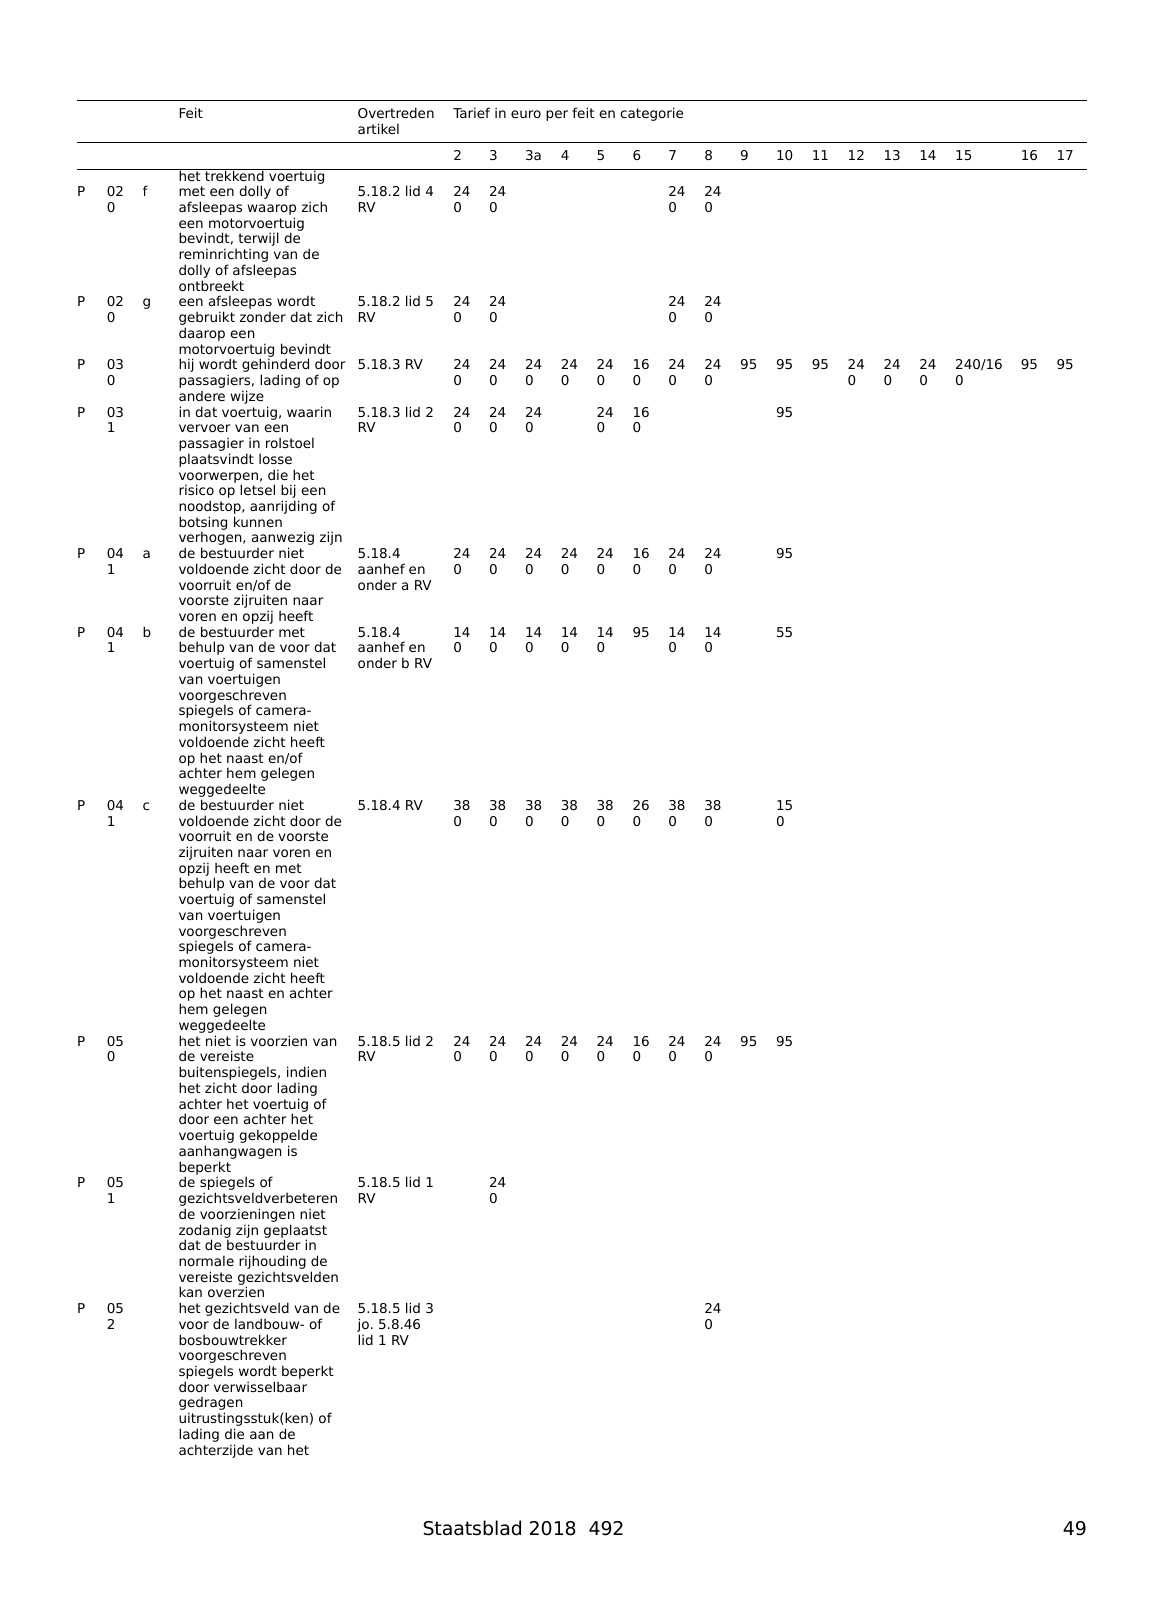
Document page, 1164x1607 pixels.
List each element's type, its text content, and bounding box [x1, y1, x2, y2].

table_cell [77, 170, 101, 184]
table_cell [172, 143, 352, 168]
table_cell 160 [626, 1034, 662, 1175]
table_cell [734, 184, 770, 294]
table_cell g [136, 294, 172, 357]
table_cell [698, 1175, 734, 1301]
table_header Feit [172, 101, 352, 142]
table_cell [841, 1175, 877, 1301]
table_cell [913, 1175, 949, 1301]
table_cell [555, 1301, 591, 1458]
table_cell [913, 1301, 949, 1458]
table_cell [770, 1175, 806, 1301]
table_cell 240 [591, 404, 626, 546]
table_cell [77, 143, 101, 168]
table_cell a [136, 546, 172, 624]
table_cell een afsleepas wordt gebruikt zonder dat zich daarop een motorvoertuig bevindt [172, 294, 352, 357]
table_cell [806, 1301, 841, 1458]
table_cell [734, 404, 770, 546]
table_cell 5.18.3 lid 2 RV [352, 404, 447, 546]
table_cell 140 [447, 625, 483, 798]
table_cell 160 [626, 404, 662, 546]
table_cell 140 [483, 625, 519, 798]
table_cell [1015, 1301, 1051, 1458]
table_cell 240 [591, 357, 626, 404]
table_cell 380 [483, 798, 519, 1033]
table_cell 240 [519, 546, 555, 624]
table_cell c [136, 798, 172, 1033]
table_cell 240 [662, 357, 698, 404]
table_cell 240 [662, 546, 698, 624]
table_cell [626, 1301, 662, 1458]
table_cell 5.18.2 lid 4 RV [352, 184, 447, 294]
table_cell [626, 170, 662, 184]
table_cell [136, 143, 172, 168]
table_cell [698, 404, 734, 546]
table_cell 240 [698, 1301, 734, 1458]
table_cell [591, 294, 626, 357]
table_cell 240 [841, 357, 877, 404]
table_cell 160 [626, 546, 662, 624]
table_cell 240 [483, 294, 519, 357]
table_cell [1051, 1034, 1087, 1175]
table_cell de spiegels of gezichtsveldverbeterende voorzieningen niet zodanig zijn geplaatst dat de bestuurder in normale rijhouding de vereiste gezichtsvelden kan overzien [172, 1175, 352, 1301]
table_cell [913, 546, 949, 624]
table_cell [841, 294, 877, 357]
table_cell [877, 1034, 913, 1175]
table_cell [352, 170, 447, 184]
table_cell [626, 184, 662, 294]
table_cell 020 [101, 184, 136, 294]
table_cell [1015, 546, 1051, 624]
table_cell [1015, 798, 1051, 1033]
table_cell [591, 184, 626, 294]
table_cell in dat voertuig, waarin vervoer van een passagier in rolstoel plaatsvindt losse voorwerpen, die het risico op letsel bij een noodstop, aanrijding of botsing kunnen verhogen, aanwezig zijn [172, 404, 352, 546]
table_cell 140 [662, 625, 698, 798]
table_cell 13 [877, 143, 913, 168]
table_cell [1015, 1175, 1051, 1301]
table_cell [949, 546, 1015, 624]
table_cell [841, 546, 877, 624]
table_cell 95 [734, 1034, 770, 1175]
table_cell [555, 184, 591, 294]
table_cell 240 [447, 1034, 483, 1175]
table_cell 240 [662, 184, 698, 294]
table_cell 240 [913, 357, 949, 404]
table_header [101, 101, 136, 142]
table_cell [949, 184, 1015, 294]
table_cell P [77, 625, 101, 798]
table_cell 240 [483, 357, 519, 404]
table_cell [806, 1175, 841, 1301]
table_cell 240 [591, 1034, 626, 1175]
table_cell [626, 1175, 662, 1301]
table_cell [949, 798, 1015, 1033]
table_cell 150 [770, 798, 806, 1033]
table_cell [483, 170, 519, 184]
table_cell [841, 404, 877, 546]
table_cell [877, 170, 913, 184]
table_cell 3 [483, 143, 519, 168]
table_cell 7 [662, 143, 698, 168]
table_cell [519, 184, 555, 294]
table_cell P [77, 1175, 101, 1301]
table_cell [101, 170, 136, 184]
table_cell 160 [626, 357, 662, 404]
table_cell 380 [591, 798, 626, 1033]
table_cell [447, 1301, 483, 1458]
table_cell [101, 143, 136, 168]
table_cell 240 [877, 357, 913, 404]
table_cell 260 [626, 798, 662, 1033]
table_cell 240 [698, 546, 734, 624]
table_cell [136, 404, 172, 546]
table_cell [1015, 404, 1051, 546]
table_cell [483, 1301, 519, 1458]
table_cell 052 [101, 1301, 136, 1458]
table_cell 2 [447, 143, 483, 168]
table_cell P [77, 357, 101, 404]
table_cell 140 [591, 625, 626, 798]
table_cell [949, 625, 1015, 798]
table_cell [1015, 170, 1051, 184]
table_cell 55 [770, 625, 806, 798]
table_cell 041 [101, 546, 136, 624]
table_cell [877, 546, 913, 624]
table_cell [913, 625, 949, 798]
table_cell 041 [101, 798, 136, 1033]
table_cell [136, 170, 172, 184]
table_cell [519, 170, 555, 184]
table_cell 95 [806, 357, 841, 404]
table_cell 5.18.5 lid 2 RV [352, 1034, 447, 1175]
table_cell P [77, 1034, 101, 1175]
table_cell P [77, 1301, 101, 1458]
table_cell [806, 1034, 841, 1175]
table_cell [698, 170, 734, 184]
table_cell [913, 798, 949, 1033]
table_cell 020 [101, 294, 136, 357]
table_cell [949, 1175, 1015, 1301]
table_cell [877, 294, 913, 357]
table_cell [841, 625, 877, 798]
table_cell [770, 170, 806, 184]
table_cell 240 [555, 357, 591, 404]
table_cell [913, 1034, 949, 1175]
table_cell 5 [591, 143, 626, 168]
table_cell [877, 404, 913, 546]
table_cell [913, 170, 949, 184]
table_cell 95 [734, 357, 770, 404]
table_cell 240 [483, 546, 519, 624]
table_cell [555, 170, 591, 184]
table_cell 240 [447, 357, 483, 404]
table_cell [1051, 798, 1087, 1033]
table_cell [877, 184, 913, 294]
table_cell [913, 184, 949, 294]
table_cell [1051, 1301, 1087, 1458]
table_cell 240 [519, 404, 555, 546]
table_cell 240 [483, 184, 519, 294]
table_cell 240 [483, 1175, 519, 1301]
table_cell [1015, 294, 1051, 357]
table_header [77, 101, 101, 142]
table_cell 95 [770, 546, 806, 624]
table_cell 16 [1015, 143, 1051, 168]
table_cell [913, 294, 949, 357]
table_cell [1015, 625, 1051, 798]
table_cell [734, 625, 770, 798]
table_cell [591, 1175, 626, 1301]
table_cell [806, 546, 841, 624]
table_cell [770, 184, 806, 294]
table_cell [1051, 625, 1087, 798]
table_cell 240 [519, 1034, 555, 1175]
table_cell 240 [698, 294, 734, 357]
table_cell 95 [770, 357, 806, 404]
table_cell [136, 1301, 172, 1458]
table_cell [662, 1175, 698, 1301]
table_cell [734, 294, 770, 357]
table_cell 8 [698, 143, 734, 168]
table_cell [841, 1034, 877, 1175]
table_cell [841, 1301, 877, 1458]
table_cell 5.18.5 lid 3 jo. 5.8.46 lid 1 RV [352, 1301, 447, 1458]
table_cell 240 [483, 1034, 519, 1175]
table_cell [1051, 184, 1087, 294]
table_cell 240 [447, 294, 483, 357]
table_cell [806, 625, 841, 798]
table_cell f [136, 184, 172, 294]
table_cell [734, 1301, 770, 1458]
table_cell [1015, 1034, 1051, 1175]
table_cell [1051, 1175, 1087, 1301]
table_cell P [77, 404, 101, 546]
table_cell 9 [734, 143, 770, 168]
table_cell het trekkend voertuig [172, 170, 352, 184]
table_cell [352, 143, 447, 168]
table_cell 5.18.4 RV [352, 798, 447, 1033]
table_cell 17 [1051, 143, 1087, 168]
table_cell [841, 170, 877, 184]
table_cell [136, 1175, 172, 1301]
table_cell P [77, 294, 101, 357]
table_header [136, 101, 172, 142]
table_cell [877, 1175, 913, 1301]
table_cell de bestuurder niet voldoende zicht door de voorruit en de voorste zijruiten naar voren en opzij heeft en met behulp van de voor dat voertuig of samenstel van voertuigen voorgeschreven spiegels of camera-monitorsysteem niet voldoende zicht heeft op het naast en achter hem gelegen weggedeelte [172, 798, 352, 1033]
table_cell 6 [626, 143, 662, 168]
table_cell 140 [698, 625, 734, 798]
table_cell 051 [101, 1175, 136, 1301]
table_cell met een dolly of afsleepas waarop zich een motorvoertuig bevindt, terwijl de reminrichting van de dolly of afsleepas ontbreekt [172, 184, 352, 294]
table_cell [806, 170, 841, 184]
table_cell [1051, 546, 1087, 624]
table_cell 240 [662, 1034, 698, 1175]
table_cell [1051, 404, 1087, 546]
table_cell [770, 1301, 806, 1458]
table_cell 95 [1051, 357, 1087, 404]
table_cell 95 [626, 625, 662, 798]
table_cell de bestuurder met behulp van de voor dat voertuig of samenstel van voertuigen voorgeschreven spiegels of camera-monitorsysteem niet voldoende zicht heeft op het naast en/of achter hem gelegen weggedeelte [172, 625, 352, 798]
table_cell 3a [519, 143, 555, 168]
table_cell [949, 294, 1015, 357]
table_cell 240 [555, 1034, 591, 1175]
table_cell [841, 184, 877, 294]
table_cell 140 [519, 625, 555, 798]
table_cell 95 [770, 1034, 806, 1175]
table_cell de bestuurder niet voldoende zicht door de voorruit en/of de voorste zijruiten naar voren en opzij heeft [172, 546, 352, 624]
table_cell b [136, 625, 172, 798]
table_cell [662, 170, 698, 184]
table_cell 95 [1015, 357, 1051, 404]
table_cell [662, 1301, 698, 1458]
table_cell het gezichtsveld van de voor de landbouw- of bosbouwtrekker voorgeschreven spiegels wordt beperkt door verwisselbaar gedragen uitrustingsstuk(ken) of lading die aan de achterzijde van het [172, 1301, 352, 1458]
table_cell [877, 798, 913, 1033]
table_cell 240 [555, 546, 591, 624]
table_cell 11 [806, 143, 841, 168]
table_cell [136, 357, 172, 404]
table_cell hij wordt gehinderd door passagiers, lading of op andere wijze [172, 357, 352, 404]
table_cell [949, 1301, 1015, 1458]
table_cell [806, 294, 841, 357]
table_cell [555, 294, 591, 357]
table_cell 240 [447, 404, 483, 546]
table_cell P [77, 798, 101, 1033]
table_cell [806, 184, 841, 294]
table_cell 030 [101, 357, 136, 404]
table_cell 5.18.3 RV [352, 357, 447, 404]
table_cell [519, 1175, 555, 1301]
table_cell [519, 294, 555, 357]
table_cell 380 [698, 798, 734, 1033]
table_cell [662, 404, 698, 546]
table_cell 5.18.2 lid 5 RV [352, 294, 447, 357]
table_cell [136, 1034, 172, 1175]
table_cell [877, 1301, 913, 1458]
table_cell 240 [447, 546, 483, 624]
table_cell [734, 1175, 770, 1301]
table_cell 380 [555, 798, 591, 1033]
table_cell [591, 1301, 626, 1458]
table_cell het niet is voorzien van de vereiste buitenspiegels, indien het zicht door lading achter het voertuig of door een achter het voertuig gekoppelde aanhangwagen is beperkt [172, 1034, 352, 1175]
table_cell 240 [447, 184, 483, 294]
table_cell [841, 798, 877, 1033]
table_cell [806, 404, 841, 546]
table_cell 15 [949, 143, 1015, 168]
table_cell [447, 1175, 483, 1301]
table_cell [734, 170, 770, 184]
table_cell [1051, 294, 1087, 357]
table_cell P [77, 546, 101, 624]
table_cell 240 [698, 1034, 734, 1175]
table_cell 4 [555, 143, 591, 168]
table_cell 5.18.4 aanhef en onder b RV [352, 625, 447, 798]
table_cell 95 [770, 404, 806, 546]
table_cell 240 [591, 546, 626, 624]
table_cell 240/160 [949, 357, 1015, 404]
table_cell 240 [519, 357, 555, 404]
table_cell 380 [662, 798, 698, 1033]
table_cell 240 [483, 404, 519, 546]
table_cell 031 [101, 404, 136, 546]
table_cell 12 [841, 143, 877, 168]
table_cell 380 [447, 798, 483, 1033]
table_cell 5.18.5 lid 1 RV [352, 1175, 447, 1301]
table_cell [949, 1034, 1015, 1175]
table_cell 240 [698, 184, 734, 294]
table_cell 10 [770, 143, 806, 168]
table_cell 5.18.4 aanhef en onder a RV [352, 546, 447, 624]
table_cell [770, 294, 806, 357]
table_cell [949, 404, 1015, 546]
table_cell [734, 546, 770, 624]
table_cell [1051, 170, 1087, 184]
table_header Overtreden artikel [352, 101, 447, 142]
table_cell 050 [101, 1034, 136, 1175]
table_cell [949, 170, 1015, 184]
table_cell [1015, 184, 1051, 294]
table_cell [555, 404, 591, 546]
table_cell [447, 170, 483, 184]
table_cell [626, 294, 662, 357]
table_cell P [77, 184, 101, 294]
table_cell [913, 404, 949, 546]
table_cell 140 [555, 625, 591, 798]
table_cell 240 [662, 294, 698, 357]
table_cell [806, 798, 841, 1033]
table_cell 14 [913, 143, 949, 168]
table_cell [877, 625, 913, 798]
table_cell 240 [698, 357, 734, 404]
table_cell 041 [101, 625, 136, 798]
table_cell 380 [519, 798, 555, 1033]
table_cell [734, 798, 770, 1033]
table_cell [555, 1175, 591, 1301]
table_header Tarief in euro per feit en categorie [447, 101, 1087, 142]
table_cell [519, 1301, 555, 1458]
table_cell [591, 170, 626, 184]
